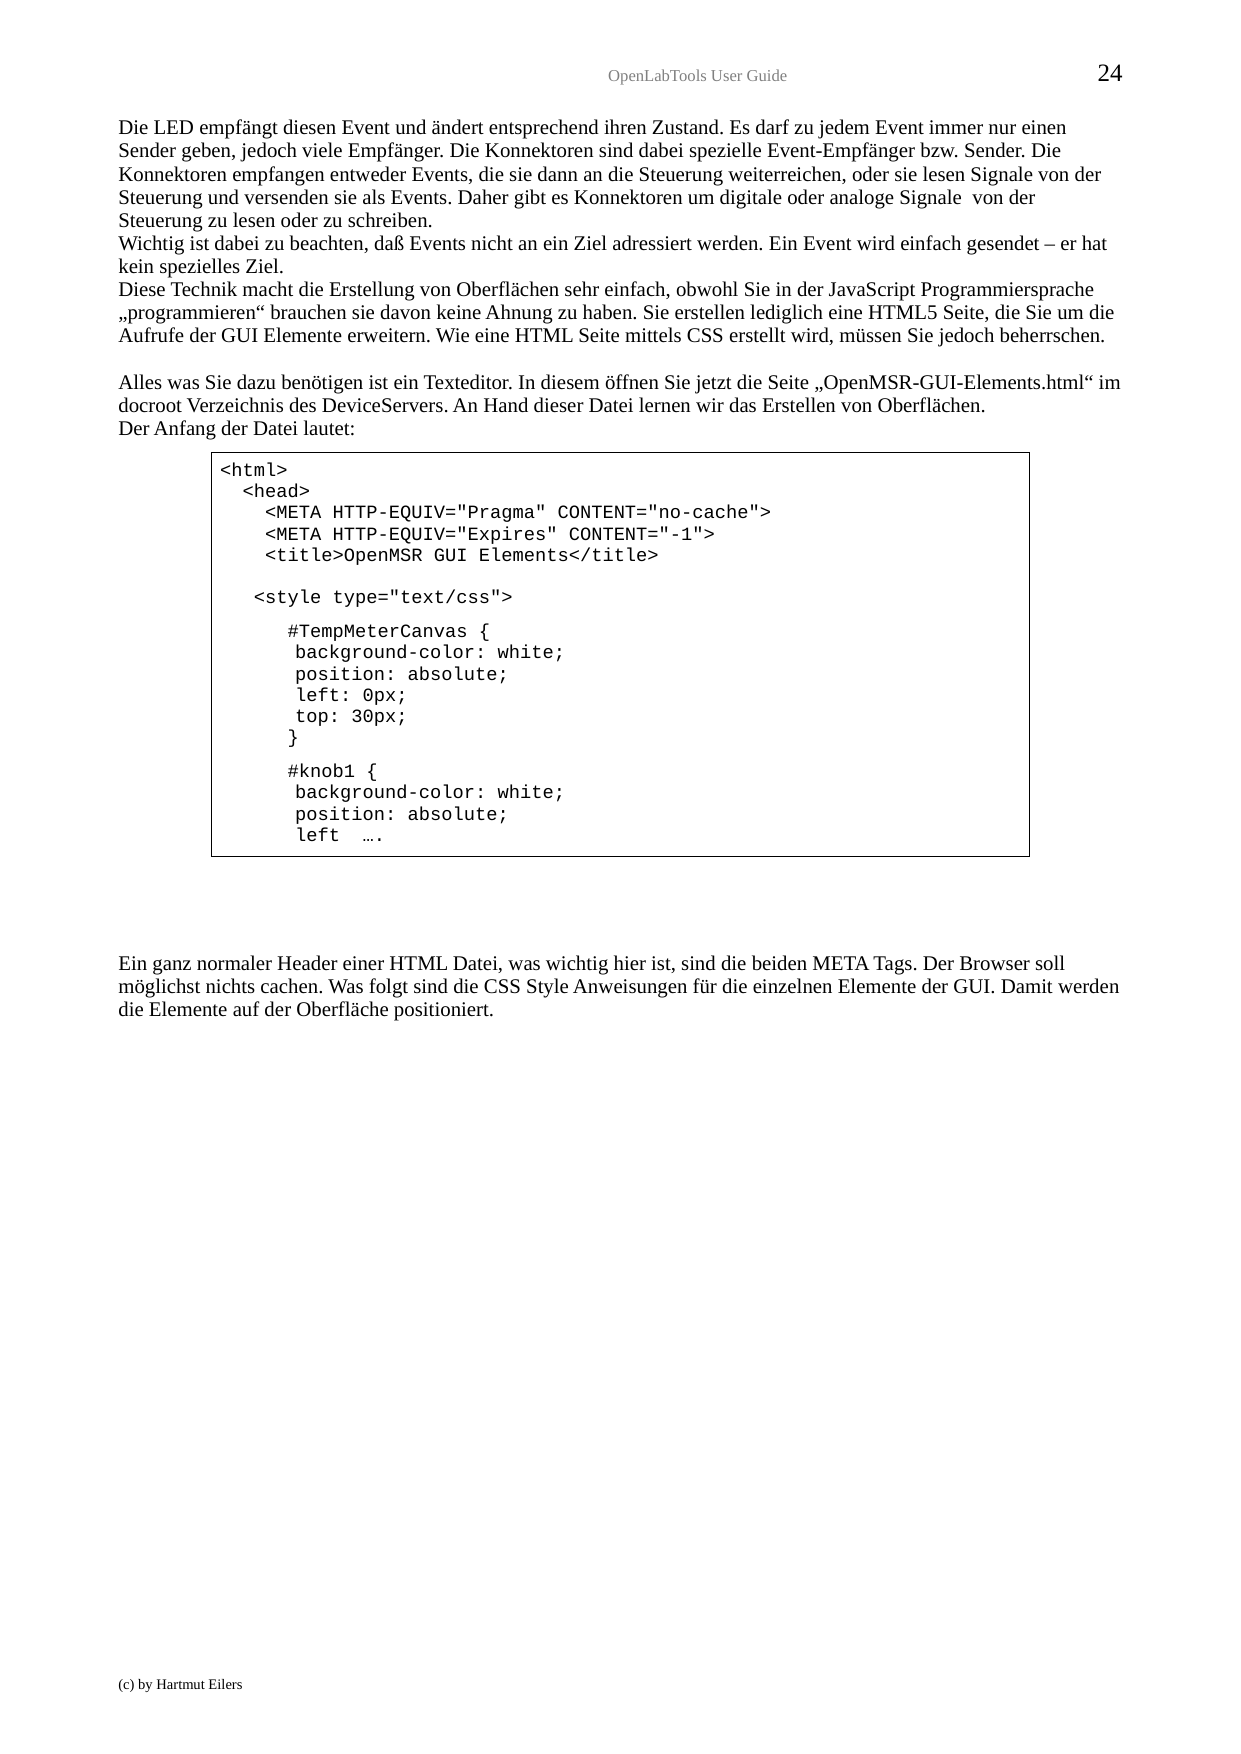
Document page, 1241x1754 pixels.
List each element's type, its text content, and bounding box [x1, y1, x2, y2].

text Alles was Sie dazu benötigen ist ein Texteditor. In diesem öffnen Sie jetzt die Seite „OpenMSR-GUI-Elements.html“ im docroot Verzeichnis des DeviceServers. An Hand dieser Datei lernen wir das Erstellen von Oberflächen. [118, 371, 1122, 417]
text Der Anfang der Datei lautet: [118, 417, 1122, 440]
text #TempMeterCanvas { background-color: white; position: absolute; left: 0px; top: 30px; } [220, 622, 1021, 749]
text Die LED empfängt diesen Event und ändert entsprechend ihren Zustand. Es darf zu jedem Event immer nur einen Sender geben, jedoch viele Empfänger. Die Konnektoren sind dabei spezielle Event-Empfänger bzw. Sender. Die Konnektoren empfangen entweder Events, die sie dann an die Steuerung weiterreichen, oder sie lesen Signale von der Steuerung und versenden sie als Events. Daher gibt es Konnektoren um digitale oder analoge Signale von der Steuerung zu lesen oder zu schreiben. [118, 116, 1122, 232]
text <html> <head> <META HTTP-EQUIV="Pragma" CONTENT="no-cache"> <META HTTP-EQUIV="Expires" CONTENT="-1"> <title>OpenMSR GUI Elements</title> <style type="text/css"> [220, 461, 1021, 609]
text #knob1 { background-color: white; position: absolute; left …. [220, 762, 1021, 847]
text Diese Technik macht die Erstellung von Oberflächen sehr einfach, obwohl Sie in der JavaScript Programmiersprache „programmieren“ brauchen sie davon keine Ahnung zu haben. Sie erstellen lediglich eine HTML5 Seite, die Sie um die Aufrufe der GUI Elemente erweitern. Wie eine HTML Seite mittels CSS erstellt wird, müssen Sie jedoch beherrschen. [118, 278, 1122, 347]
text Ein ganz normaler Header einer HTML Datei, was wichtig hier ist, sind die beiden META Tags. Der Browser soll möglichst nichts cachen. Was folgt sind die CSS Style Anweisungen für die einzelnen Elemente der GUI. Damit werden die Elemente auf der Oberfläche positioniert. [118, 952, 1122, 1021]
text Wichtig ist dabei zu beachten, daß Events nicht an ein Ziel adressiert werden. Ein Event wird einfach gesendet – er hat kein spezielles Ziel. [118, 232, 1122, 278]
